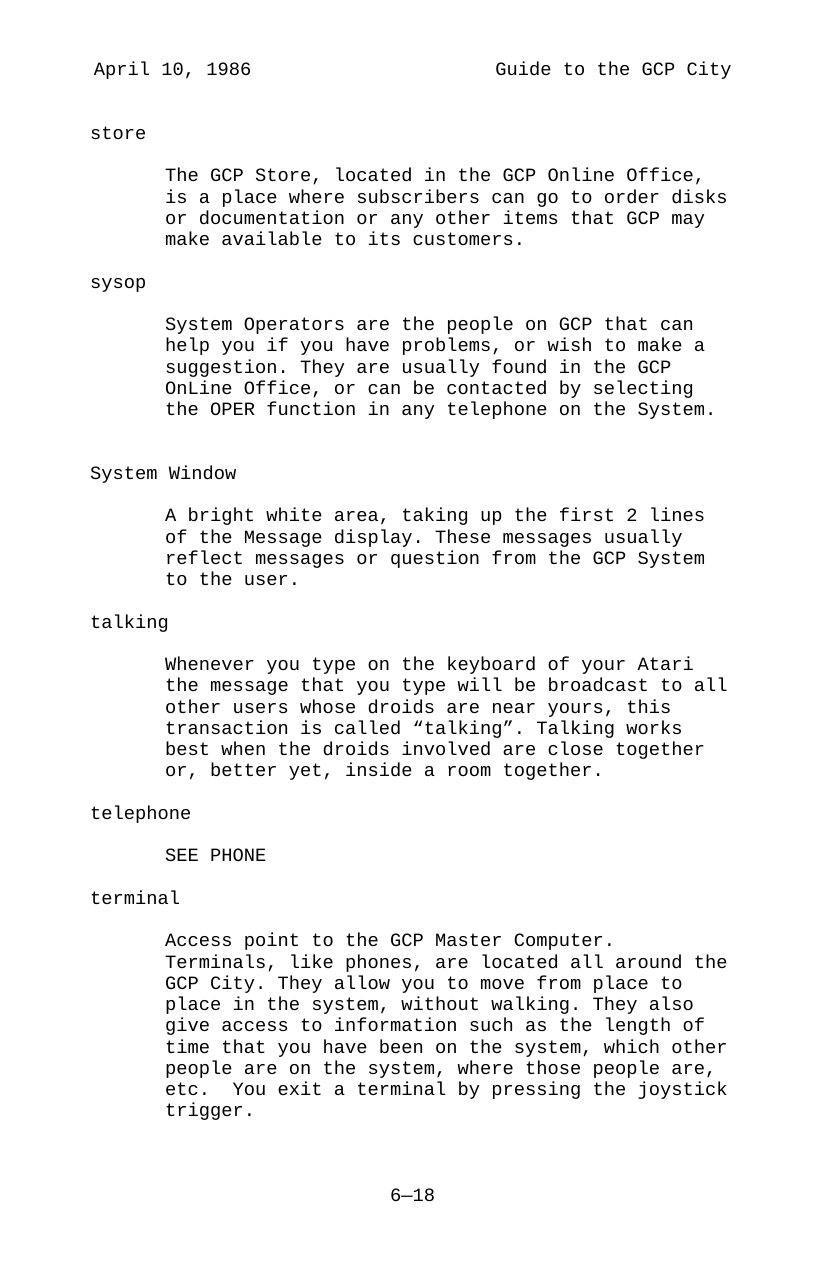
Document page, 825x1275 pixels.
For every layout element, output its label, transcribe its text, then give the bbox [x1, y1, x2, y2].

text terminal [90, 889, 735, 910]
text System Operators are the people on GCP that can help you if you have problems, or wish to make a suggestion. They are usually found in the GCP OnLine Office, or can be contacted by selecting the OPER function in any telephone on the System. [165, 315, 735, 421]
text sysop [90, 272, 735, 294]
text System Window [90, 464, 735, 485]
text Access point to the GCP Master Computer. Terminals, like phones, are located all around the GCP City. They allow you to move from place to place in the system, without walking. They also give access to information such as the length of time that you have been on the system, which other people are on the system, where those people are, etc. You exit a terminal by pressing the joystick trigger. [165, 931, 735, 1122]
text April 10, 1986 Guide to the GCP City [90, 60, 735, 81]
text SEE PHONE [165, 846, 735, 867]
text Whenever you type on the keyboard of your Atari the message that you type will be broadcast to all other users whose droids are near yours, this transaction is called “talk­ing”. Talking works best when the droids involved are close together or, better yet, inside a room together. [165, 655, 735, 782]
text A bright white area, taking up the first 2 lines of the Message display. These messages usually reflect messages or question from the GCP System to the user. [165, 506, 735, 591]
text telephone [90, 804, 735, 825]
text 6—18 [90, 1186, 735, 1207]
text The GCP Store, located in the GCP Online Office, is a place where subscribers can go to order disks or documentation or any other items that GCP may make available to its cus­tomers. [165, 166, 735, 251]
text talking [90, 612, 735, 634]
text store [90, 124, 735, 145]
